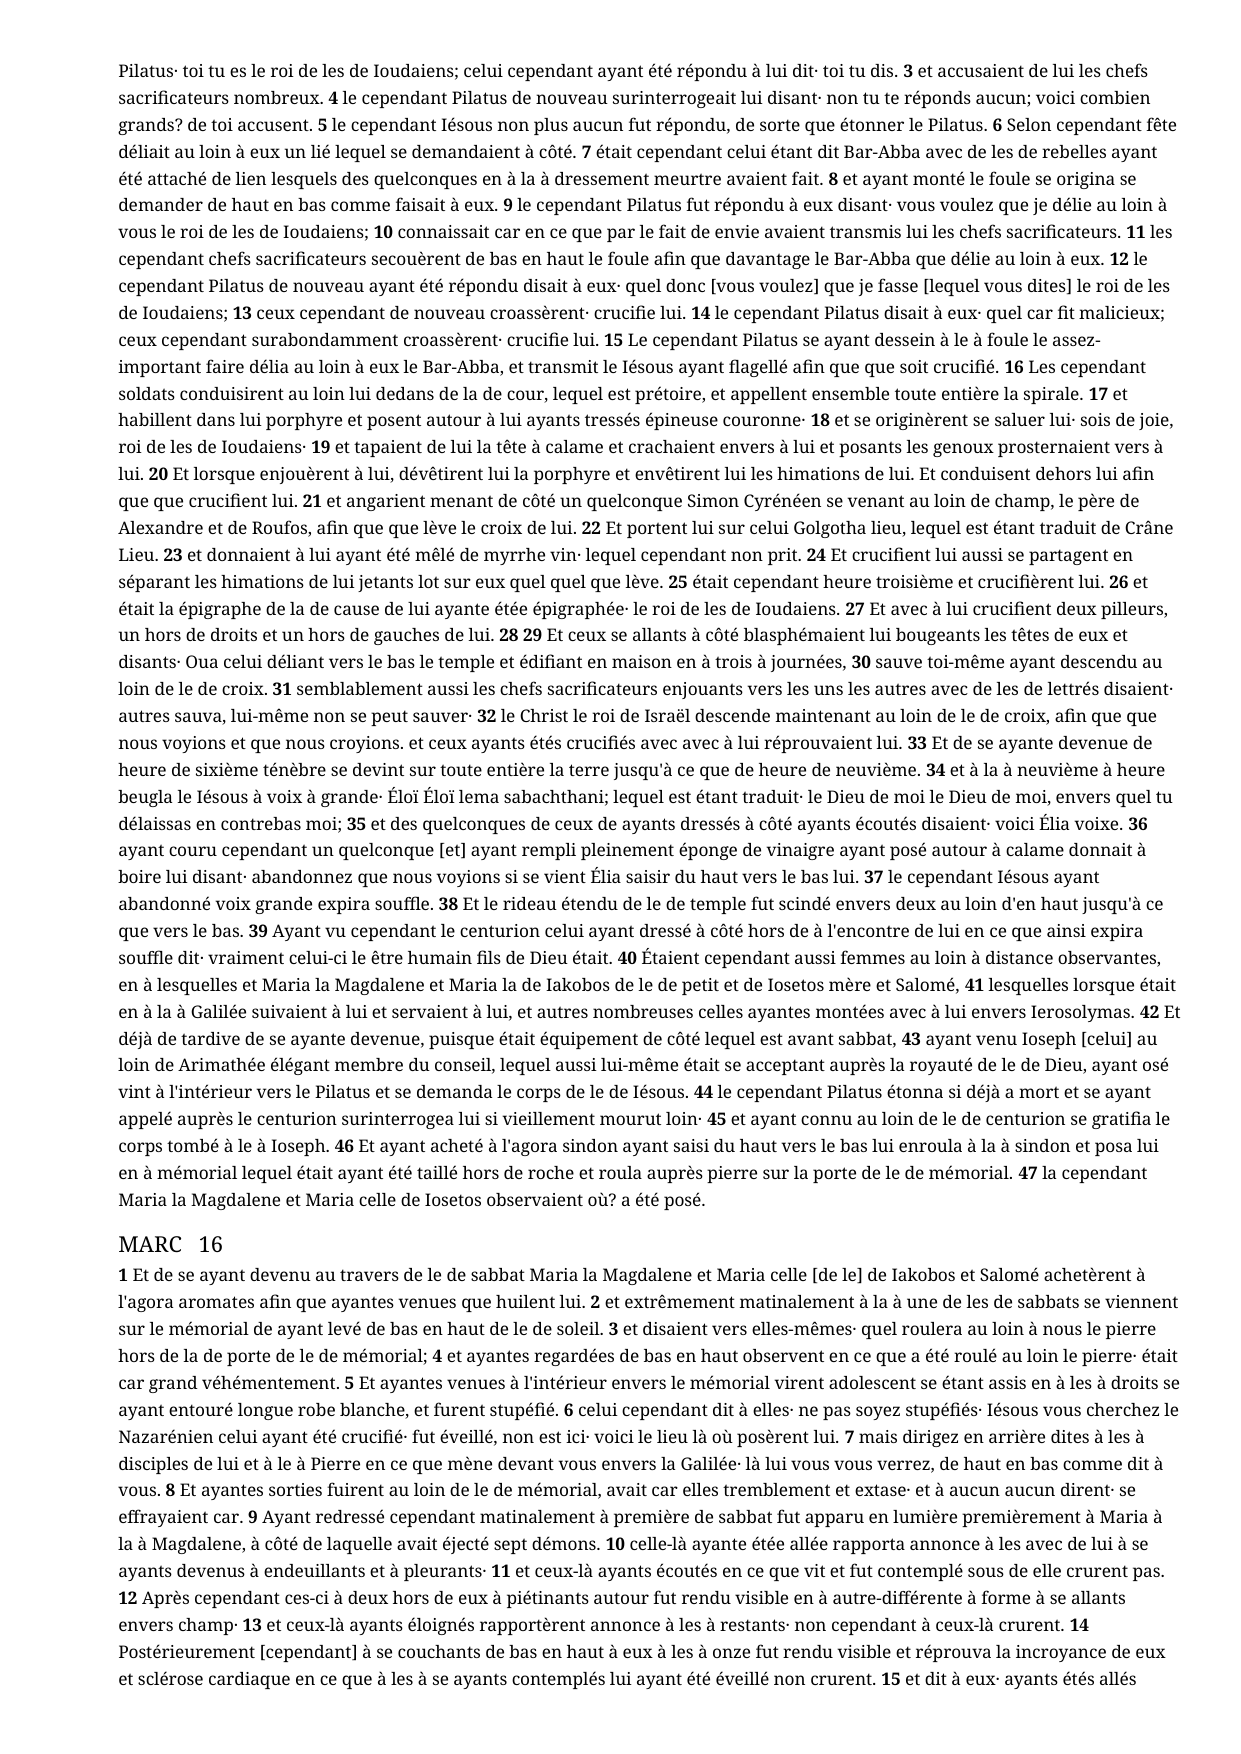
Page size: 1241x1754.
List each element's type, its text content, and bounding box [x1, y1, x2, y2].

text MARC 16 [118, 1229, 1181, 1259]
text 1 Et de se ayant devenu au travers de le de sabbat Maria la Magdalene et Maria celle [de le] de Iakobos et Salomé achetèrent à l'agora aromates afin que ayantes venues que huilent lui. 2 et extrêmement matinalement à la à une de les de sabbats se viennent sur le mémorial de ayant levé de bas en haut de le de soleil. 3 et disaient vers elles-mêmes· quel roulera au loin à nous le pierre hors de la de porte de le de mémorial; 4 et ayantes regardées de bas en haut observent en ce que a été roulé au loin le pierre· était car grand véhémentement. 5 Et ayantes venues à l'intérieur envers le mémorial virent adolescent se étant assis en à les à droits se ayant entouré longue robe blanche, et furent stupéfié. 6 celui cependant dit à elles· ne pas soyez stupéfiés· Iésous vous cherchez le Nazarénien celui ayant été crucifié· fut éveillé, non est ici· voici le lieu là où posèrent lui. 7 mais dirigez en arrière dites à les à disciples de lui et à le à Pierre en ce que mène devant vous envers la Galilée· là lui vous vous verrez, de haut en bas comme dit à vous. 8 Et ayantes sorties fuirent au loin de le de mémorial, avait car elles tremblement et extase· et à aucun aucun dirent· se effrayaient car. 9 Ayant redressé cependant matinalement à première de sabbat fut apparu en lumière premièrement à Maria à la à Magdalene, à côté de laquelle avait éjecté sept démons. 10 celle-là ayante étée allée rapporta annonce à les avec de lui à se ayants devenus à endeuillants et à pleurants· 11 et ceux-là ayants écoutés en ce que vit et fut contemplé sous de elle crurent pas. 12 Après cependant ces-ci à deux hors de eux à piétinants autour fut rendu visible en à autre-différente à forme à se allants envers champ· 13 et ceux-là ayants éloignés rapportèrent annonce à les à restants· non cependant à ceux-là crurent. 14 Postérieurement [cependant] à se couchants de bas en haut à eux à les à onze fut rendu visible et réprouva la incroyance de eux et sclérose cardiaque en ce que à les à se ayants contemplés lui ayant été éveillé non crurent. 15 et dit à eux· ayants étés allés [118, 1263, 1181, 1690]
text Pilatus· toi tu es le roi de les de Ioudaiens; celui cependant ayant été répondu à lui dit· toi tu dis. 3 et accusaient de lui les chefs sacrificateurs nombreux. 4 le cependant Pilatus de nouveau surinterrogeait lui disant· non tu te réponds aucun; voici combien grands? de toi accusent. 5 le cependant Iésous non plus aucun fut répondu, de sorte que étonner le Pilatus. 6 Selon cependant fête déliait au loin à eux un lié lequel se demandaient à côté. 7 était cependant celui étant dit Bar-Abba avec de les de rebelles ayant été attaché de lien lesquels des quelconques en à la à dressement meurtre avaient fait. 8 et ayant monté le foule se origina se demander de haut en bas comme faisait à eux. 9 le cependant Pilatus fut répondu à eux disant· vous voulez que je délie au loin à vous le roi de les de Ioudaiens; 10 connaissait car en ce que par le fait de envie avaient transmis lui les chefs sacrificateurs. 11 les cependant chefs sacrificateurs secouèrent de bas en haut le foule afin que davantage le Bar-Abba que délie au loin à eux. 12 le cependant Pilatus de nouveau ayant été répondu disait à eux· quel donc [vous voulez] que je fasse [lequel vous dites] le roi de les de Ioudaiens; 13 ceux cependant de nouveau croassèrent· crucifie lui. 14 le cependant Pilatus disait à eux· quel car fit malicieux; ceux cependant surabondamment croassèrent· crucifie lui. 15 Le cependant Pilatus se ayant dessein à le à foule le assez-important faire délia au loin à eux le Bar-Abba, et transmit le Iésous ayant flagellé afin que que soit crucifié. 16 Les cependant soldats conduisirent au loin lui dedans de la de cour, lequel est prétoire, et appellent ensemble toute entière la spirale. 17 et habillent dans lui porphyre et posent autour à lui ayants tressés épineuse couronne· 18 et se originèrent se saluer lui· sois de joie, roi de les de Ioudaiens· 19 et tapaient de lui la tête à calame et crachaient envers à lui et posants les genoux prosternaient vers à lui. 20 Et lorsque enjouèrent à lui, dévêtirent lui la porphyre et envêtirent lui les himations de lui. Et conduisent dehors lui afin que que crucifient lui. 21 et angarient menant de côté un quelconque Simon Cyrénéen se venant au loin de champ, le père de Alexandre et de Roufos, afin que que lève le croix de lui. 22 Et portent lui sur celui Golgotha lieu, lequel est étant traduit de Crâne Lieu. 23 et donnaient à lui ayant été mêlé de myrrhe vin· lequel cependant non prit. 24 Et crucifient lui aussi se partagent en séparant les himations de lui jetants lot sur eux quel quel que lève. 25 était cependant heure troisième et crucifièrent lui. 26 et était la épigraphe de la de cause de lui ayante étée épigraphée· le roi de les de Ioudaiens. 27 Et avec à lui crucifient deux pilleurs, un hors de droits et un hors de gauches de lui. 28 29 Et ceux se allants à côté blasphémaient lui bougeants les têtes de eux et disants· Oua celui déliant vers le bas le temple et édifiant en maison en à trois à journées, 30 sauve toi-même ayant descendu au loin de le de croix. 31 semblablement aussi les chefs sacrificateurs enjouants vers les uns les autres avec de les de lettrés disaient· autres sauva, lui-même non se peut sauver· 32 le Christ le roi de Israël descende maintenant au loin de le de croix, afin que que nous voyions et que nous croyions. et ceux ayants étés crucifiés avec avec à lui réprouvaient lui. 33 Et de se ayante devenue de heure de sixième ténèbre se devint sur toute entière la terre jusqu'à ce que de heure de neuvième. 34 et à la à neuvième à heure beugla le Iésous à voix à grande· Éloï Éloï lema sabachthani; lequel est étant traduit· le Dieu de moi le Dieu de moi, envers quel tu délaissas en contrebas moi; 35 et des quelconques de ceux de ayants dressés à côté ayants écoutés disaient· voici Élia voixe. 36 ayant couru cependant un quelconque [et] ayant rempli pleinement éponge de vinaigre ayant posé autour à calame donnait à boire lui disant· abandonnez que nous voyions si se vient Élia saisir du haut vers le bas lui. 37 le cependant Iésous ayant abandonné voix grande expira souffle. 38 Et le rideau étendu de le de temple fut scindé envers deux au loin d'en haut jusqu'à ce que vers le bas. 39 Ayant vu cependant le centurion celui ayant dressé à côté hors de à l'encontre de lui en ce que ainsi expira souffle dit· vraiment celui-ci le être humain fils de Dieu était. 40 Étaient cependant aussi femmes au loin à distance observantes, en à lesquelles et Maria la Magdalene et Maria la de Iakobos de le de petit et de Iosetos mère et Salomé, 41 lesquelles lorsque était en à la à Galilée suivaient à lui et servaient à lui, et autres nombreuses celles ayantes montées avec à lui envers Ierosolymas. 42 Et déjà de tardive de se ayante devenue, puisque était équipement de côté lequel est avant sabbat, 43 ayant venu Ioseph [celui] au loin de Arimathée élégant membre du conseil, lequel aussi lui-même était se acceptant auprès la royauté de le de Dieu, ayant osé vint à l'intérieur vers le Pilatus et se demanda le corps de le de Iésous. 44 le cependant Pilatus étonna si déjà a mort et se ayant appelé auprès le centurion surinterrogea lui si vieillement mourut loin· 45 et ayant connu au loin de le de centurion se gratifia le corps tombé à le à Ioseph. 46 Et ayant acheté à l'agora sindon ayant saisi du haut vers le bas lui enroula à la à sindon et posa lui en à mémorial lequel était ayant été taillé hors de roche et roula auprès pierre sur la porte de le de mémorial. 47 la cependant Maria la Magdalene et Maria celle de Iosetos observaient où? a été posé. [118, 59, 1181, 1211]
